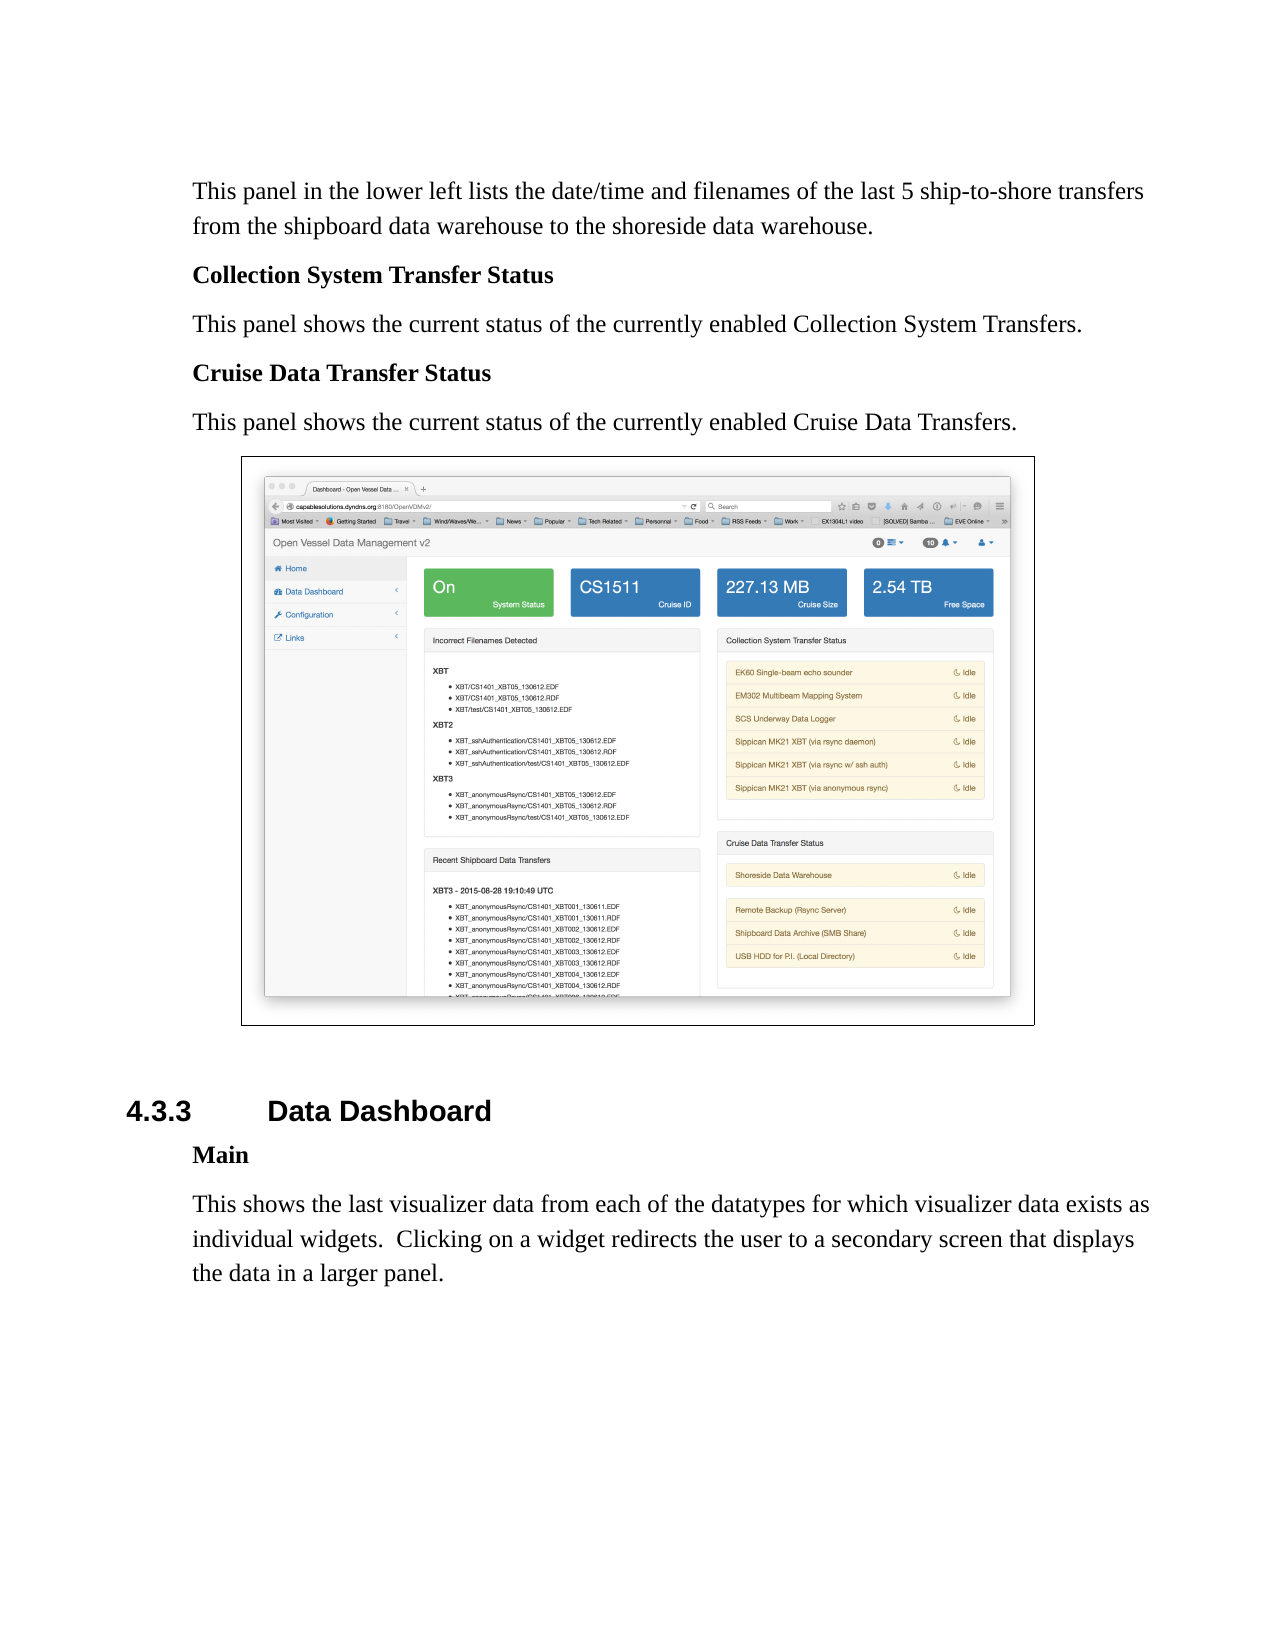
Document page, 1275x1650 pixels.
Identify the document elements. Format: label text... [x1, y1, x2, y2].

text Cruise Data Transfer Status [192, 358, 1157, 387]
text Collection System Transfer Status [192, 260, 1157, 289]
text This panel in the lower left lists the date/time and filenames of the last 5 ship-to-shore transfers from the shipboard data warehouse to the shoreside data warehouse. [192, 176, 1157, 239]
text This panel shows the current status of the currently enabled Cruise Data Transfers. [192, 407, 1157, 436]
text Main [192, 1140, 1157, 1169]
subtitle Data Dashboard [118, 1094, 1157, 1128]
picture [243, 459, 1032, 1022]
text This panel shows the current status of the currently enabled Collection System Transfers. [192, 309, 1157, 338]
text This shows the last visualizer data from each of the datatypes for which visualizer data exists as individual widgets. Clicking on a widget redirects the user to a secondary screen that displays the data in a larger panel. [192, 1189, 1157, 1287]
